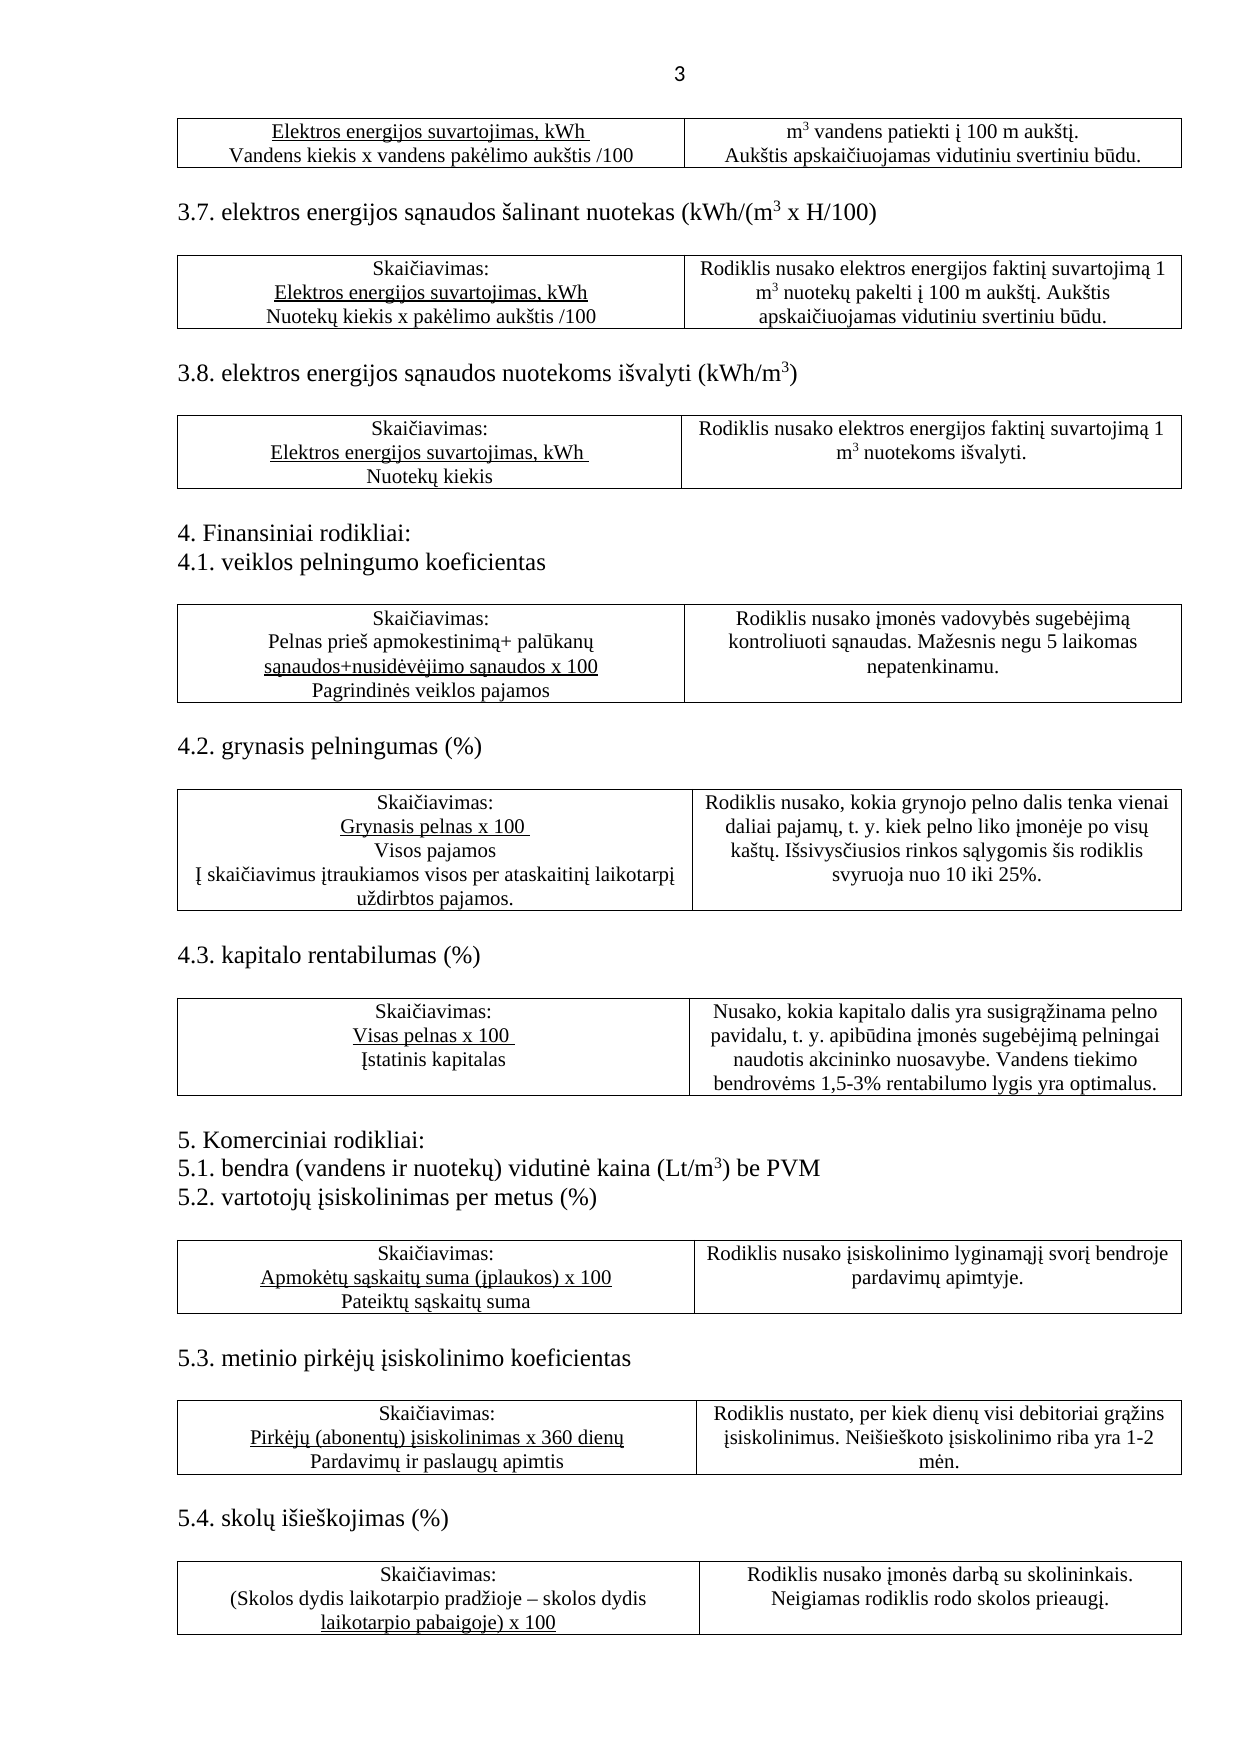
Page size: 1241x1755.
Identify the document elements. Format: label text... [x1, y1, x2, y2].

table_header Skaičiavimas: Grynasis pelnas x 100 Visos pajamos Į skaičiavimus įtraukiamos visos per ataskaitinį laikotarpį uždirbtos pajamos. [178, 790, 692, 910]
table_header Skaičiavimas: Visas pelnas x 100 Įstatinis kapitalas [178, 999, 689, 1095]
table_header Elektros energijos suvartojimas, kWh Vandens kiekis x vandens pakėlimo aukštis /100 [178, 119, 684, 167]
text 4.1. veiklos pelningumo koeficientas [177, 547, 1181, 576]
table_header Rodiklis nustato, per kiek dienų visi debitoriai grąžins įsiskolinimus. Neišieškoto įsiskolinimo riba yra 1-2 mėn. [697, 1401, 1181, 1473]
table_header Skaičiavimas: Pelnas prieš apmokestinimą+ palūkanų sąnaudos+nusidėvėjimo sąnaudos x 100 Pagrindinės veiklos pajamos [178, 605, 684, 702]
table_header Rodiklis nusako įmonės darbą su skolininkais. Neigiamas rodiklis rodo skolos prieaugį. [700, 1562, 1181, 1634]
text 4.2. grynasis pelningumas (%) [177, 731, 1181, 760]
text 3.7. elektros energijos sąnaudos šalinant nuotekas (kWh/(m3 x H/100) [177, 197, 1181, 226]
table_header Skaičiavimas: Pirkėjų (abonentų) įsiskolinimas x 360 dienų Pardavimų ir paslaugų apimtis [178, 1401, 696, 1473]
table_header Rodiklis nusako elektros energijos faktinį suvartojimą 1 m3 nuotekoms išvalyti. [682, 416, 1181, 488]
text 3.8. elektros energijos sąnaudos nuotekoms išvalyti (kWh/m3) [177, 358, 1181, 386]
table_header Skaičiavimas: Elektros energijos suvartojimas, kWh Nuotekų kiekis [178, 416, 681, 488]
text 4. Finansiniai rodikliai: [177, 518, 1181, 547]
table_header Skaičiavimas: (Skolos dydis laikotarpio pradžioje – skolos dydis laikotarpio pabaigoje) x 100 [178, 1562, 699, 1634]
text 5.3. metinio pirkėjų įsiskolinimo koeficientas [177, 1343, 1181, 1371]
text 5.4. skolų išieškojimas (%) [177, 1503, 1181, 1532]
text 5. Komerciniai rodikliai: [177, 1125, 1181, 1153]
table_header Rodiklis nusako, kokia grynojo pelno dalis tenka vienai daliai pajamų, t. y. kiek pelno liko įmonėje po visų kaštų. Išsivysčiusios rinkos sąlygomis šis rodiklis svyruoja nuo 10 iki 25%. [693, 790, 1181, 910]
text 5.2. vartotojų įsiskolinimas per metus (%) [177, 1182, 1181, 1211]
table_header Skaičiavimas: Apmokėtų sąskaitų suma (įplaukos) x 100 Pateiktų sąskaitų suma [178, 1241, 694, 1313]
table_header Rodiklis nusako elektros energijos faktinį suvartojimą 1 m3 nuotekų pakelti į 100 m aukštį. Aukštis apskaičiuojamas vidutiniu svertiniu būdu. [685, 256, 1181, 328]
table_header Nusako, kokia kapitalo dalis yra susigrąžinama pelno pavidalu, t. y. apibūdina įmonės sugebėjimą pelningai naudotis akcininko nuosavybe. Vandens tiekimo bendrovėms 1,5-3% rentabilumo lygis yra optimalus. [690, 999, 1181, 1095]
text 4.3. kapitalo rentabilumas (%) [177, 940, 1181, 969]
table_header Skaičiavimas: Elektros energijos suvartojimas, kWh Nuotekų kiekis x pakėlimo aukštis /100 [178, 256, 684, 328]
table_header m3 vandens patiekti į 100 m aukštį. Aukštis apskaičiuojamas vidutiniu svertiniu būdu. [685, 119, 1181, 167]
text 5.1. bendra (vandens ir nuotekų) vidutinė kaina (Lt/m3) be PVM [177, 1153, 1181, 1182]
table_header Rodiklis nusako įmonės vadovybės sugebėjimą kontroliuoti sąnaudas. Mažesnis negu 5 laikomas nepatenkinamu. [685, 605, 1181, 702]
table_header Rodiklis nusako įsiskolinimo lyginamąjį svorį bendroje pardavimų apimtyje. [695, 1241, 1181, 1313]
